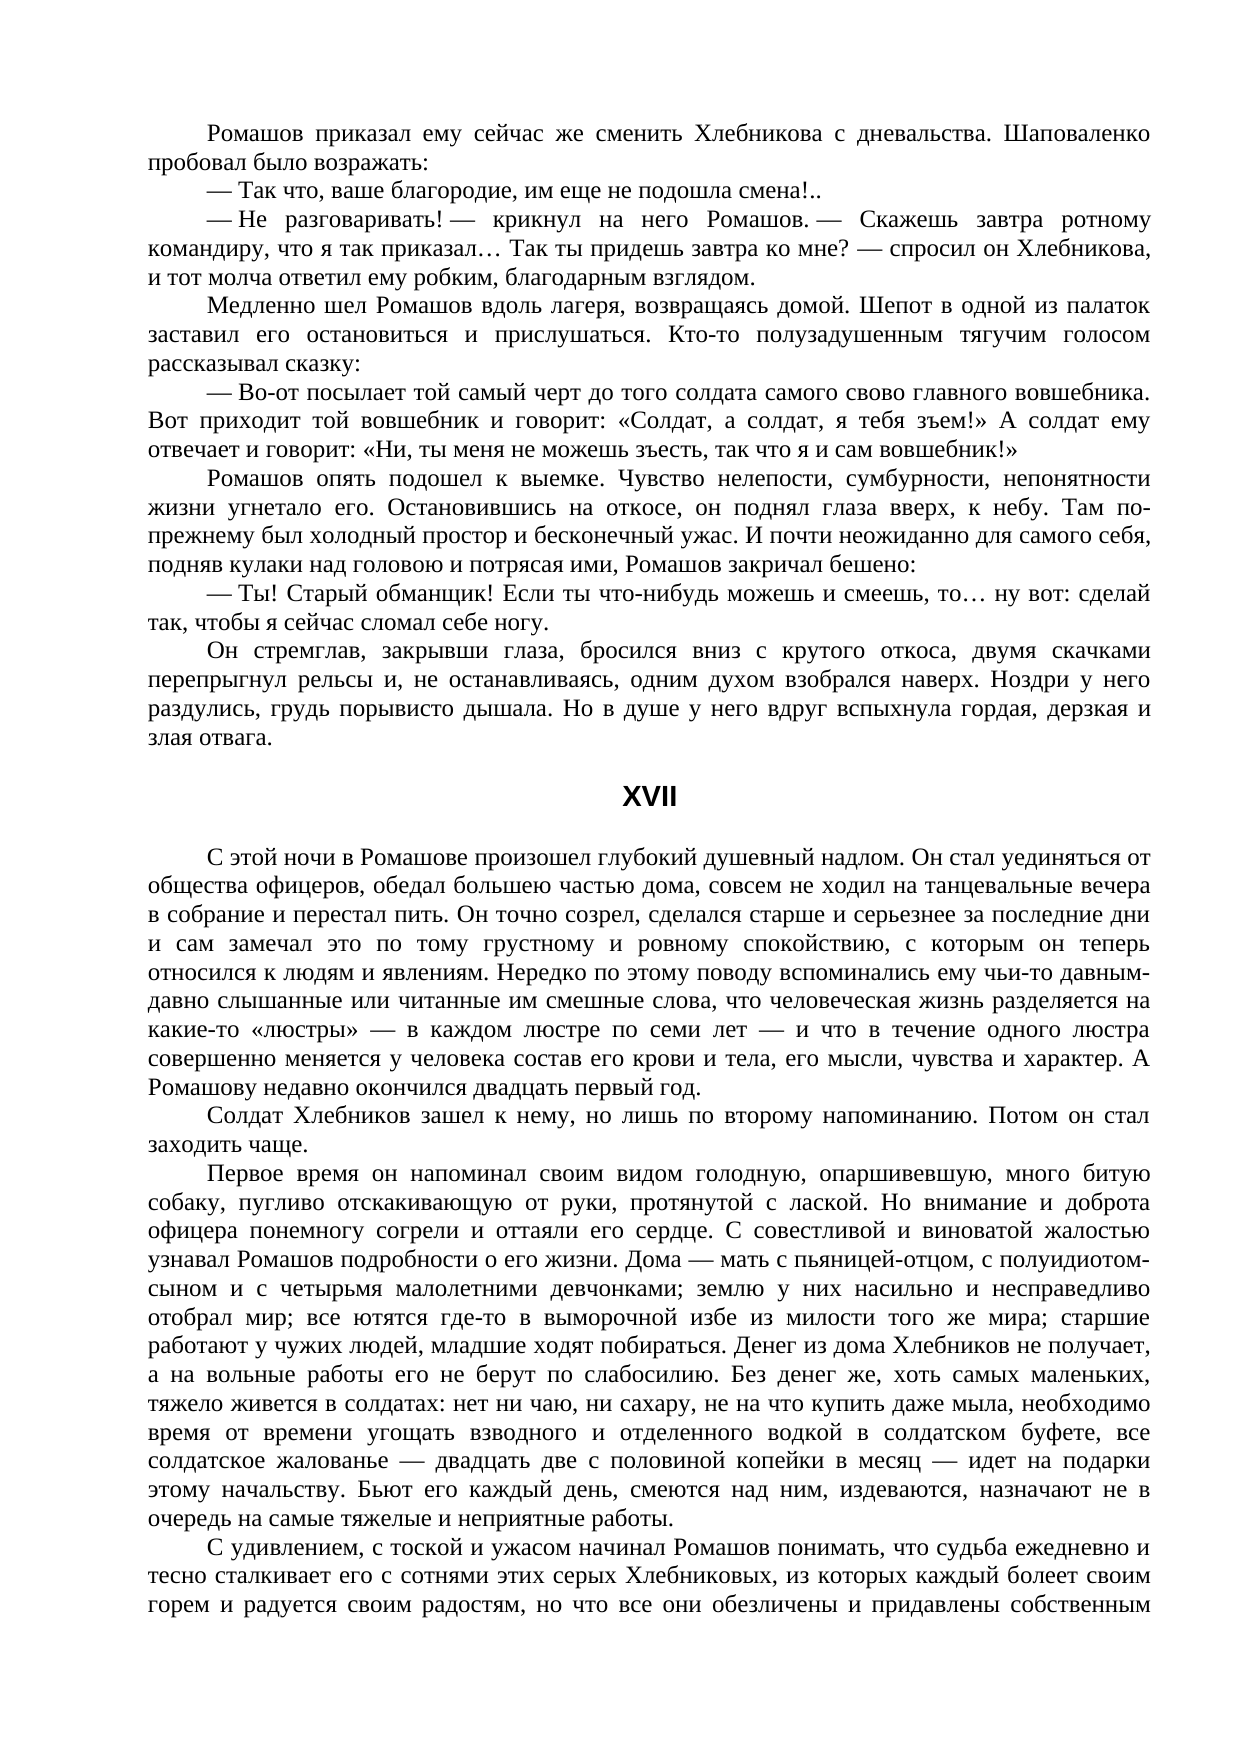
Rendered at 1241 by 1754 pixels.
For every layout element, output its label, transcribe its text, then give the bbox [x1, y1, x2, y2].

text Ромашов опять подошел к выемке. Чувство нелепости, сумбурности, непонятности жизни угнетало его. Остановившись на откосе, он поднял глаза вверх, к небу. Там по-прежнему был холодный простор и бесконечный ужас. И почти неожиданно для самого себя, подняв кулаки над головою и потрясая ими, Ромашов закричал бешено: [148, 463, 1152, 578]
text Ромашов приказал ему сейчас же сменить Хлебникова с дневальства. Шаповаленко пробовал было возражать: [148, 118, 1152, 176]
text Первое время он напоминал своим видом голодную, опаршивевшую, много битую собаку, пугливо отскакивающую от руки, протянутой с лаской. Но внимание и доброта офицера понемногу согрели и оттаяли его сердце. С совестливой и виноватой жалостью узнавал Ромашов подробности о его жизни. Дома — мать с пьяницей-отцом, с полуидиотом-сыном и с четырьмя малолетними девчонками; землю у них насильно и несправедливо отобрал мир; все ютятся где-то в выморочной избе из милости того же мира; старшие работают у чужих людей, младшие ходят побираться. Денег из дома Хлебников не получает, а на вольные работы его не берут по слабосилию. Без денег же, хоть самых маленьких, тяжело живется в солдатах: нет ни чаю, ни сахару, не на что купить даже мыла, необходимо время от времени угощать взводного и отделенного водкой в солдатском буфете, все солдатское жалованье — двадцать две с половиной копейки в месяц — идет на подарки этому начальству. Бьют его каждый день, смеются над ним, издеваются, назначают не в очередь на самые тяжелые и неприятные работы. [148, 1158, 1152, 1532]
text Солдат Хлебников зашел к нему, но лишь по второму напоминанию. Потом он стал заходить чаще. [148, 1100, 1152, 1158]
text — Во-от посылает той самый черт до того солдата самого свово главного вовшебника. Вот приходит той вовшебник и говорит: «Солдат, а солдат, я тебя зъем!» А солдат ему отвечает и говорит: «Ни, ты меня не можешь зъесть, так что я и сам вовшебник!» [148, 377, 1152, 463]
subtitle XVII [148, 779, 1152, 813]
text Он стремглав, закрывши глаза, бросился вниз с крутого откоса, двумя скачками перепрыгнул рельсы и, не останавливаясь, одним духом взобрался наверх. Ноздри у него раздулись, грудь порывисто дышала. Но в душе у него вдруг вспыхнула гордая, дерзкая и злая отвага. [148, 636, 1152, 751]
text С этой ночи в Ромашове произошел глубокий душевный надлом. Он стал уединяться от общества офицеров, обедал большею частью дома, совсем не ходил на танцевальные вечера в собрание и перестал пить. Он точно созрел, сделался старше и серьезнее за последние дни и сам замечал это по тому грустному и ровному спокойствию, с которым он теперь относился к людям и явлениям. Нередко по этому поводу вспоминались ему чьи-то давным-давно слышанные или читанные им смешные слова, что человеческая жизнь разделяется на какие-то «люстры» — в каждом люстре по семи лет — и что в течение одного люстра совершенно меняется у человека состав его крови и тела, его мысли, чувства и характер. А Ромашову недавно окончился двадцать первый год. [148, 842, 1152, 1100]
text С удивлением, с тоской и ужасом начинал Ромашов понимать, что судьба ежедневно и тесно сталкивает его с сотнями этих серых Хлебниковых, из которых каждый болеет своим горем и радуется своим радостям, но что все они обезличены и придавлены собственным [148, 1532, 1152, 1618]
text — Так что, ваше благородие, им еще не подошла смена!.. [148, 176, 1152, 204]
text — Ты! Старый обманщик! Если ты что-нибудь можешь и смеешь, то… ну вот: сделай так, чтобы я сейчас сломал себе ногу. [148, 578, 1152, 636]
text Медленно шел Ромашов вдоль лагеря, возвращаясь домой. Шепот в одной из палаток заставил его остановиться и прислушаться. Кто-то полузадушенным тягучим голосом рассказывал сказку: [148, 291, 1152, 377]
text — Не разговаривать! — крикнул на него Ромашов. — Скажешь завтра ротному командиру, что я так приказал… Так ты придешь завтра ко мне? — спросил он Хлебникова, и тот молча ответил ему робким, благодарным взглядом. [148, 204, 1152, 291]
